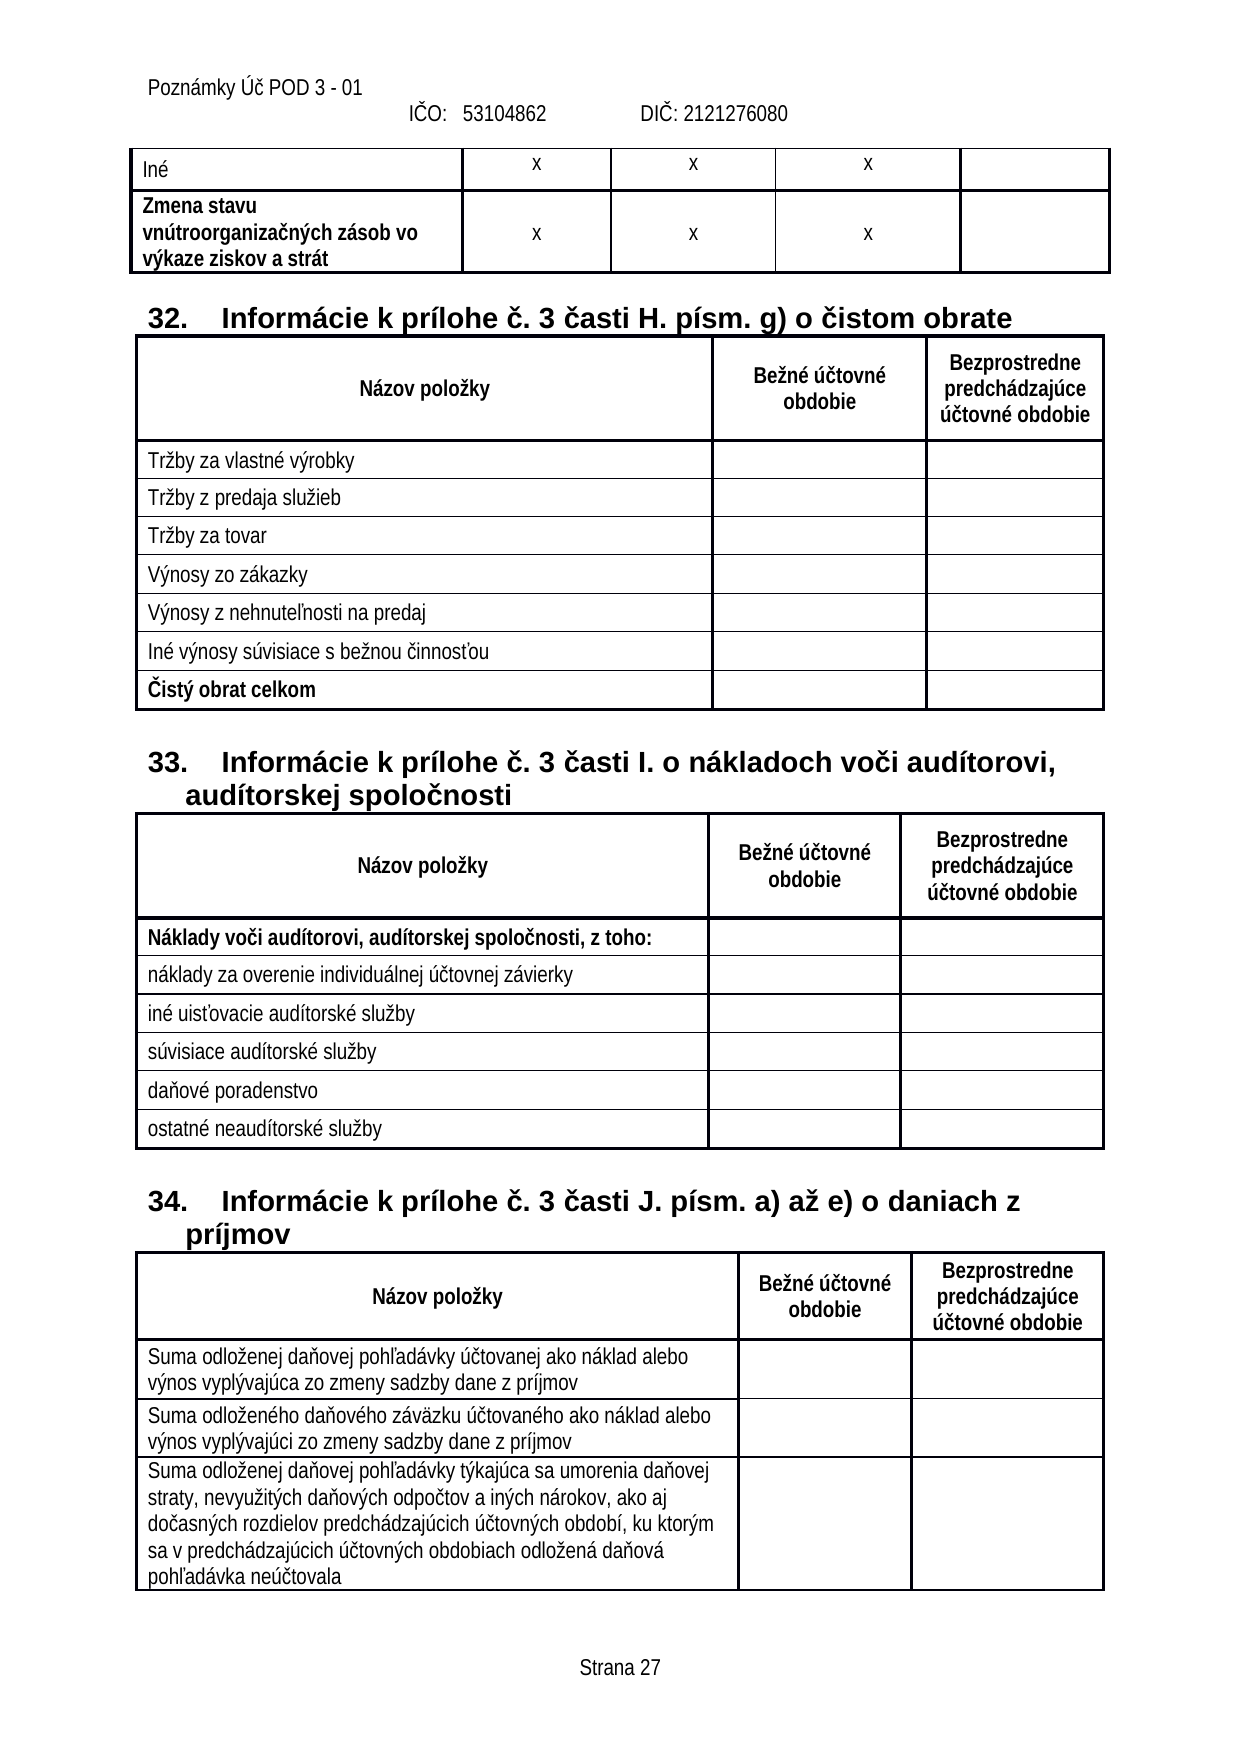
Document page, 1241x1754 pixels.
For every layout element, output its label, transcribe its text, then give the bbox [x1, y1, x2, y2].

table_cell Čistý obrat celkom [138, 671, 711, 708]
table_cell [714, 555, 925, 593]
title Informácie k prílohe č. 3 časti J. písm. a) až e) o daniach z príjmov [148, 1184, 1092, 1251]
table_cell [740, 1458, 910, 1589]
table_header Bežné účtovné obdobie [740, 1254, 910, 1338]
table_cell [902, 956, 1102, 993]
table_cell Výnosy z nehnuteľnosti na predaj [138, 594, 711, 631]
table_cell [710, 956, 899, 993]
table_header Bezprostredne predchádzajúce účtovné obdobie [913, 1254, 1102, 1338]
table_cell [710, 1071, 899, 1109]
table_cell [928, 555, 1102, 593]
table_cell náklady za overenie individuálnej účtovnej závierky [138, 956, 707, 993]
table_cell x [776, 149, 959, 189]
table_cell Iné [133, 149, 461, 189]
table_cell Suma odloženej daňovej pohľadávky účtovanej ako náklad alebo výnos vyplývajúca zo zmeny sadzby dane z príjmov [138, 1341, 737, 1397]
table_cell Tržby za vlastné výrobky [138, 442, 711, 477]
table_cell [913, 1341, 1102, 1397]
table_header Bezprostredne predchádzajúce účtovné obdobie [928, 338, 1102, 439]
table_cell [714, 442, 925, 477]
table_cell [902, 1110, 1102, 1147]
table_cell Iné výnosy súvisiace s bežnou činnosťou [138, 632, 711, 669]
table_cell Suma odloženej daňovej pohľadávky týkajúca sa umorenia daňovej straty, nevyužitých daňových odpočtov a iných nárokov, ako aj dočasných rozdielov predchádzajúcich účtovných období, ku ktorým sa v predchádzajúcich účtovných obdobiach odložená daňová pohľadávka neúčtovala [138, 1458, 737, 1589]
table_cell [902, 995, 1102, 1032]
table_cell [962, 192, 1108, 271]
table_header Názov položky [138, 338, 711, 439]
table_cell [714, 632, 925, 669]
table_cell [740, 1341, 910, 1397]
table_cell Tržby z predaja služieb [138, 479, 711, 516]
table_cell ostatné neaudítorské služby [138, 1110, 707, 1147]
table_cell x [776, 192, 959, 271]
table_cell iné uisťovacie audítorské služby [138, 995, 707, 1032]
table_cell x [612, 149, 775, 189]
table_cell Tržby za tovar [138, 517, 711, 554]
table_cell [710, 920, 899, 955]
table_cell [710, 995, 899, 1032]
table_cell [913, 1458, 1102, 1589]
table_header Názov položky [138, 815, 707, 916]
table_cell [962, 149, 1108, 189]
table_cell [710, 1110, 899, 1147]
table_cell [928, 479, 1102, 516]
table_cell [902, 1033, 1102, 1070]
table_header Bežné účtovné obdobie [714, 338, 925, 439]
table_cell x [464, 149, 610, 189]
table_header Názov položky [138, 1254, 737, 1338]
title Informácie k prílohe č. 3 časti H. písm. g) o čistom obrate [148, 301, 1092, 334]
table_cell Suma odloženého daňového záväzku účtovaného ako náklad alebo výnos vyplývajúci zo zmeny sadzby dane z príjmov [138, 1400, 737, 1456]
table_cell [740, 1399, 910, 1456]
table_cell [714, 671, 925, 708]
table_cell Výnosy zo zákazky [138, 555, 711, 593]
table_header Bežné účtovné obdobie [710, 815, 899, 916]
table_cell [928, 671, 1102, 708]
table_cell [714, 517, 925, 554]
table_cell [928, 442, 1102, 477]
table_cell [928, 594, 1102, 631]
table_cell Zmena stavu vnútroorganizačných zásob vo výkaze ziskov a strát [133, 192, 461, 271]
table_cell x [612, 192, 775, 271]
title Informácie k prílohe č. 3 časti I. o nákladoch voči audítorovi, audítorskej spoločnosti [148, 745, 1092, 812]
table_cell [714, 479, 925, 516]
table_cell x [464, 192, 610, 271]
table_cell [913, 1399, 1102, 1456]
table_cell [714, 594, 925, 631]
table_cell [710, 1033, 899, 1070]
table_header Bezprostredne predchádzajúce účtovné obdobie [902, 815, 1102, 916]
table_cell [902, 1071, 1102, 1109]
table_cell daňové poradenstvo [138, 1071, 707, 1109]
table_cell Náklady voči audítorovi, audítorskej spoločnosti, z toho: [138, 920, 707, 955]
table_cell [928, 517, 1102, 554]
table_cell [928, 632, 1102, 669]
table_cell súvisiace audítorské služby [138, 1033, 707, 1070]
table_cell [902, 920, 1102, 955]
